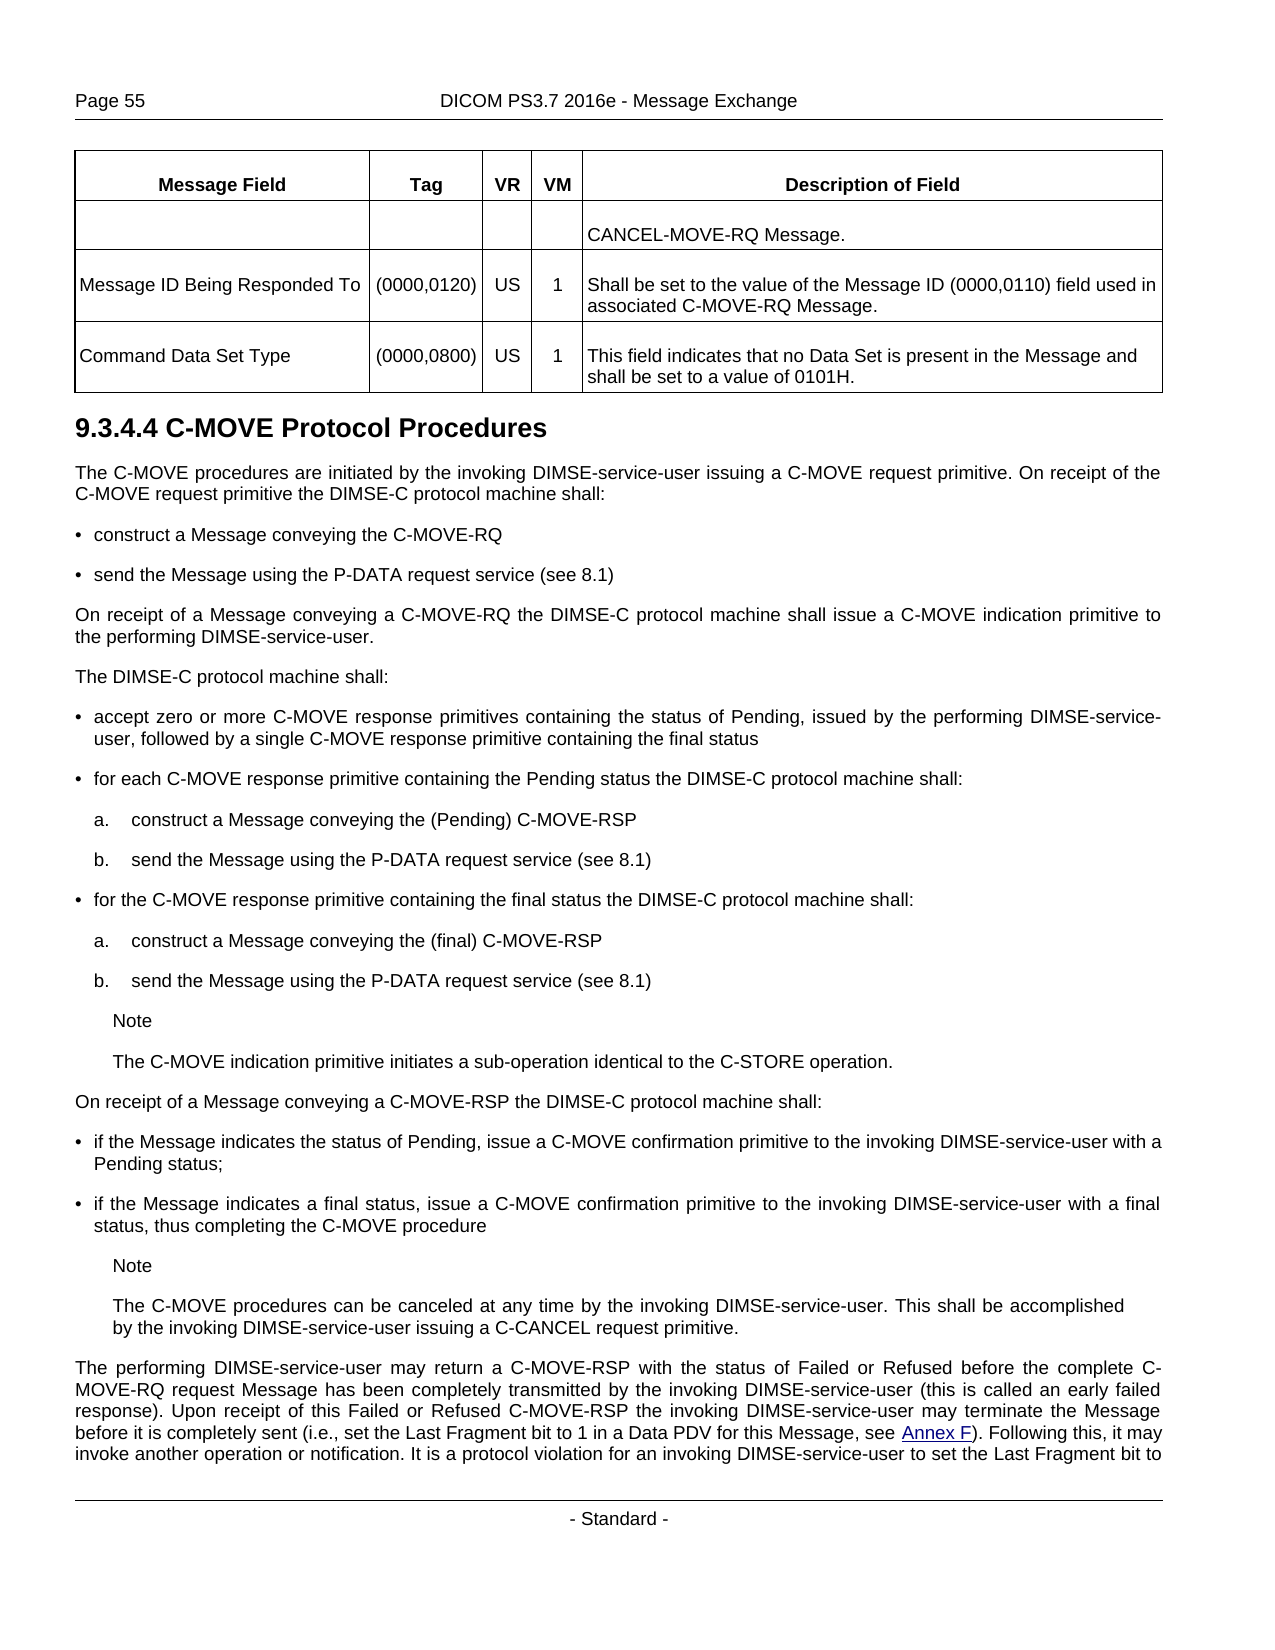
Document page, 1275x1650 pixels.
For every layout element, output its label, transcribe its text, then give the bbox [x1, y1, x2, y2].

text The C-MOVE procedures are initiated by the invoking DIMSE-service-user issuing a C-MOVE request primitive. On receipt of the C-MOVE request primitive the DIMSE-C protocol machine shall: [75, 462, 1162, 505]
table_cell 1 [532, 322, 582, 392]
text 9.3.4.4 C-MOVE Protocol Procedures [75, 412, 1162, 443]
list if the Message indicates the status of Pending, issue a C-MOVE confirmation primitive to the invoking DIMSE-service-user with a Pending status; [75, 1131, 1162, 1174]
table_cell [76, 201, 369, 249]
text Note [112, 1255, 1125, 1276]
list for the C-MOVE response primitive containing the final status the DIMSE-C protocol machine shall: [75, 889, 1162, 911]
list accept zero or more C-MOVE response primitives containing the status of Pending, issued by the performing DIMSE-service-user, followed by a single C-MOVE response primitive containing the final status [75, 706, 1162, 749]
table_header VR [483, 151, 531, 200]
table_cell Message ID Being Responded To [76, 250, 369, 321]
table_cell [370, 201, 482, 249]
list construct a Message conveying the (Pending) C-MOVE-RSP [94, 808, 1162, 830]
table_cell [532, 201, 582, 249]
list for each C-MOVE response primitive containing the Pending status the DIMSE-C protocol machine shall: [75, 768, 1162, 790]
text Note [112, 1010, 1125, 1032]
table_header Description of Field [583, 151, 1162, 200]
list construct a Message conveying the (final) C-MOVE-RSP [94, 929, 1162, 951]
table_cell 1 [532, 250, 582, 321]
list send the Message using the P-DATA request service (see 8.1) [94, 970, 1162, 991]
list if the Message indicates a final status, issue a C-MOVE confirmation primitive to the invoking DIMSE-service-user with a final status, thus completing the C-MOVE procedure [75, 1193, 1162, 1236]
table_cell (0000,0120) [370, 250, 482, 321]
table_header VM [532, 151, 582, 200]
table_cell US [483, 322, 531, 392]
text On receipt of a Message conveying a C-MOVE-RQ the DIMSE-C protocol machine shall issue a C-MOVE indication primitive to the performing DIMSE-service-user. [75, 604, 1162, 647]
table_header Tag [370, 151, 482, 200]
text The performing DIMSE-service-user may return a C-MOVE-RSP with the status of Failed or Refused before the complete C-MOVE-RQ request Message has been completely transmitted by the invoking DIMSE-service-user (this is called an early failed response). Upon receipt of this Failed or Refused C-MOVE-RSP the invoking DIMSE-service-user may terminate the Message before it is completely sent (i.e., set the Last Fragment bit to 1 in a Data PDV for this Message, see Annex F). Following this, it may invoke another operation or notification. It is a protocol violation for an invoking DIMSE-service-user to set the Last Fragment bit to [75, 1357, 1162, 1465]
table_cell CANCEL-MOVE-RQ Message. [583, 201, 1162, 249]
text The DIMSE-C protocol machine shall: [75, 666, 1162, 688]
list send the Message using the P-DATA request service (see 8.1) [75, 564, 1162, 585]
table_header Message Field [76, 151, 369, 200]
list construct a Message conveying the C-MOVE-RQ [75, 523, 1162, 545]
table_cell US [483, 250, 531, 321]
list send the Message using the P-DATA request service (see 8.1) [94, 849, 1162, 870]
text The C-MOVE indication primitive initiates a sub-operation identical to the C-STORE operation. [112, 1050, 1125, 1072]
table_cell Shall be set to the value of the Message ID (0000,0110) field used in associated C-MOVE-RQ Message. [583, 250, 1162, 321]
text The C-MOVE procedures can be canceled at any time by the invoking DIMSE-service-user. This shall be accomplished by the invoking DIMSE-service-user issuing a C-CANCEL request primitive. [112, 1295, 1125, 1338]
table_cell This field indicates that no Data Set is present in the Message and shall be set to a value of 0101H. [583, 322, 1162, 392]
table_cell Command Data Set Type [76, 322, 369, 392]
text On receipt of a Message conveying a C-MOVE-RSP the DIMSE-C protocol machine shall: [75, 1091, 1162, 1112]
table_cell (0000,0800) [370, 322, 482, 392]
table_cell [483, 201, 531, 249]
